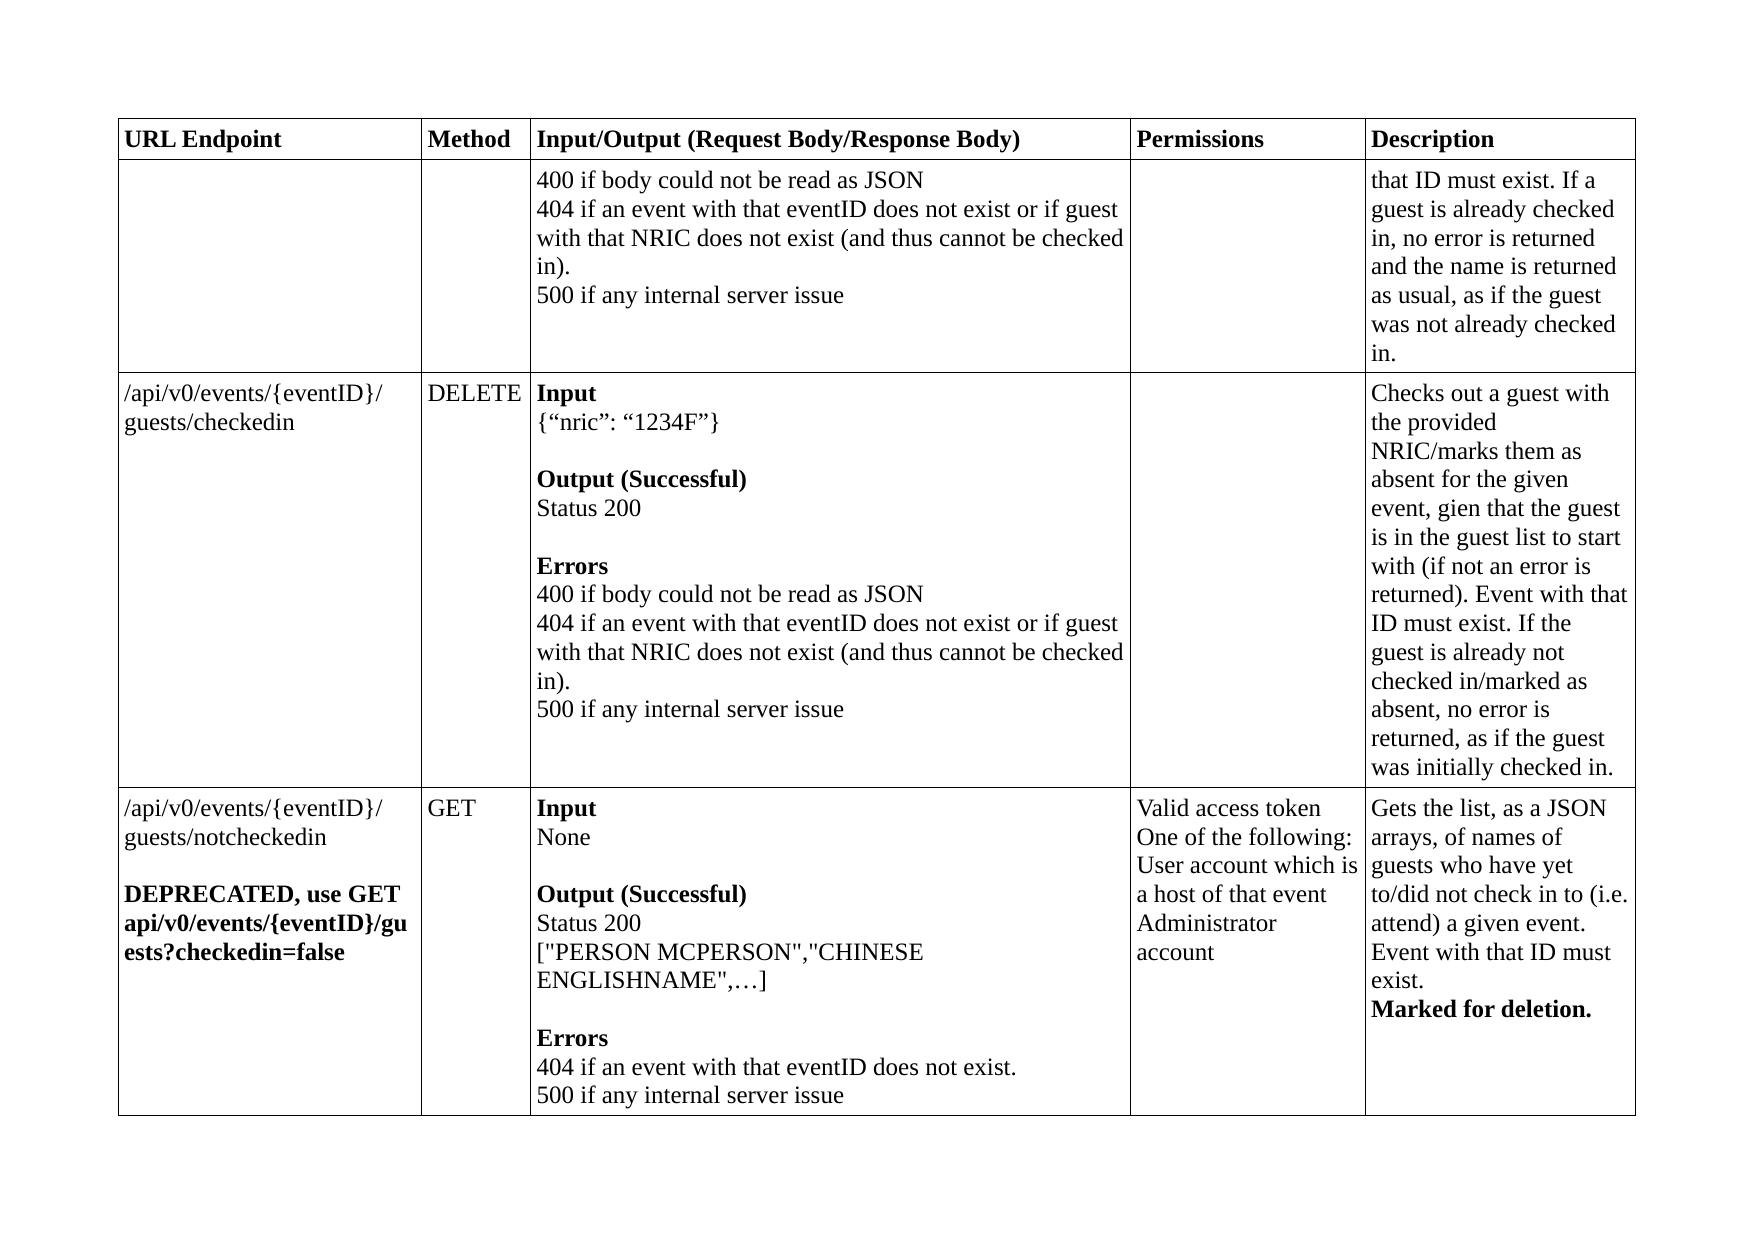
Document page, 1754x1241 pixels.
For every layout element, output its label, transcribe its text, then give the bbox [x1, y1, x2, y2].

table_cell [119, 160, 421, 372]
table_cell [1131, 160, 1365, 372]
table_cell /api/v0/events/{eventID}/guests/notcheckedin DEPRECATED, use GET api/v0/events/{eventID}/guests?checkedin=false [119, 788, 421, 1115]
table_cell GET [422, 788, 530, 1115]
table_header Description [1366, 119, 1635, 159]
table_header Method [422, 119, 530, 159]
table_cell Gets the list, as a JSON arrays, of names of guests who have yet to/did not check in to (i.e. attend) a given event. Event with that ID must exist. Marked for deletion. [1366, 788, 1635, 1115]
table_cell that ID must exist. If a guest is already checked in, no error is returned and the name is returned as usual, as if the guest was not already checked in. [1366, 160, 1635, 372]
table_cell 400 if body could not be read as JSON 404 if an event with that eventID does not exist or if guest with that NRIC does not exist (and thus cannot be checked in). 500 if any internal server issue [531, 160, 1130, 372]
table_cell DELETE [422, 373, 530, 787]
table_header Input/Output (Request Body/Response Body) [531, 119, 1130, 159]
table_cell Valid access token One of the following: User account which is a host of that event Administrator account [1131, 788, 1365, 1115]
table_cell Input None Output (Successful) Status 200 ["PERSON MCPERSON","CHINESE ENGLISHNAME",…] Errors 404 if an event with that eventID does not exist. 500 if any internal server issue [531, 788, 1130, 1115]
table_cell [422, 160, 530, 372]
table_cell Checks out a guest with the provided NRIC/marks them as absent for the given event, gien that the guest is in the guest list to start with (if not an error is returned). Event with that ID must exist. If the guest is already not checked in/marked as absent, no error is returned, as if the guest was initially checked in. [1366, 373, 1635, 787]
table_cell Input {“nric”: “1234F”} Output (Successful) Status 200 Errors 400 if body could not be read as JSON 404 if an event with that eventID does not exist or if guest with that NRIC does not exist (and thus cannot be checked in). 500 if any internal server issue [531, 373, 1130, 787]
table_header Permissions [1131, 119, 1365, 159]
table_header URL Endpoint [119, 119, 421, 159]
table_cell [1131, 373, 1365, 787]
table_cell /api/v0/events/{eventID}/guests/checkedin [119, 373, 421, 787]
